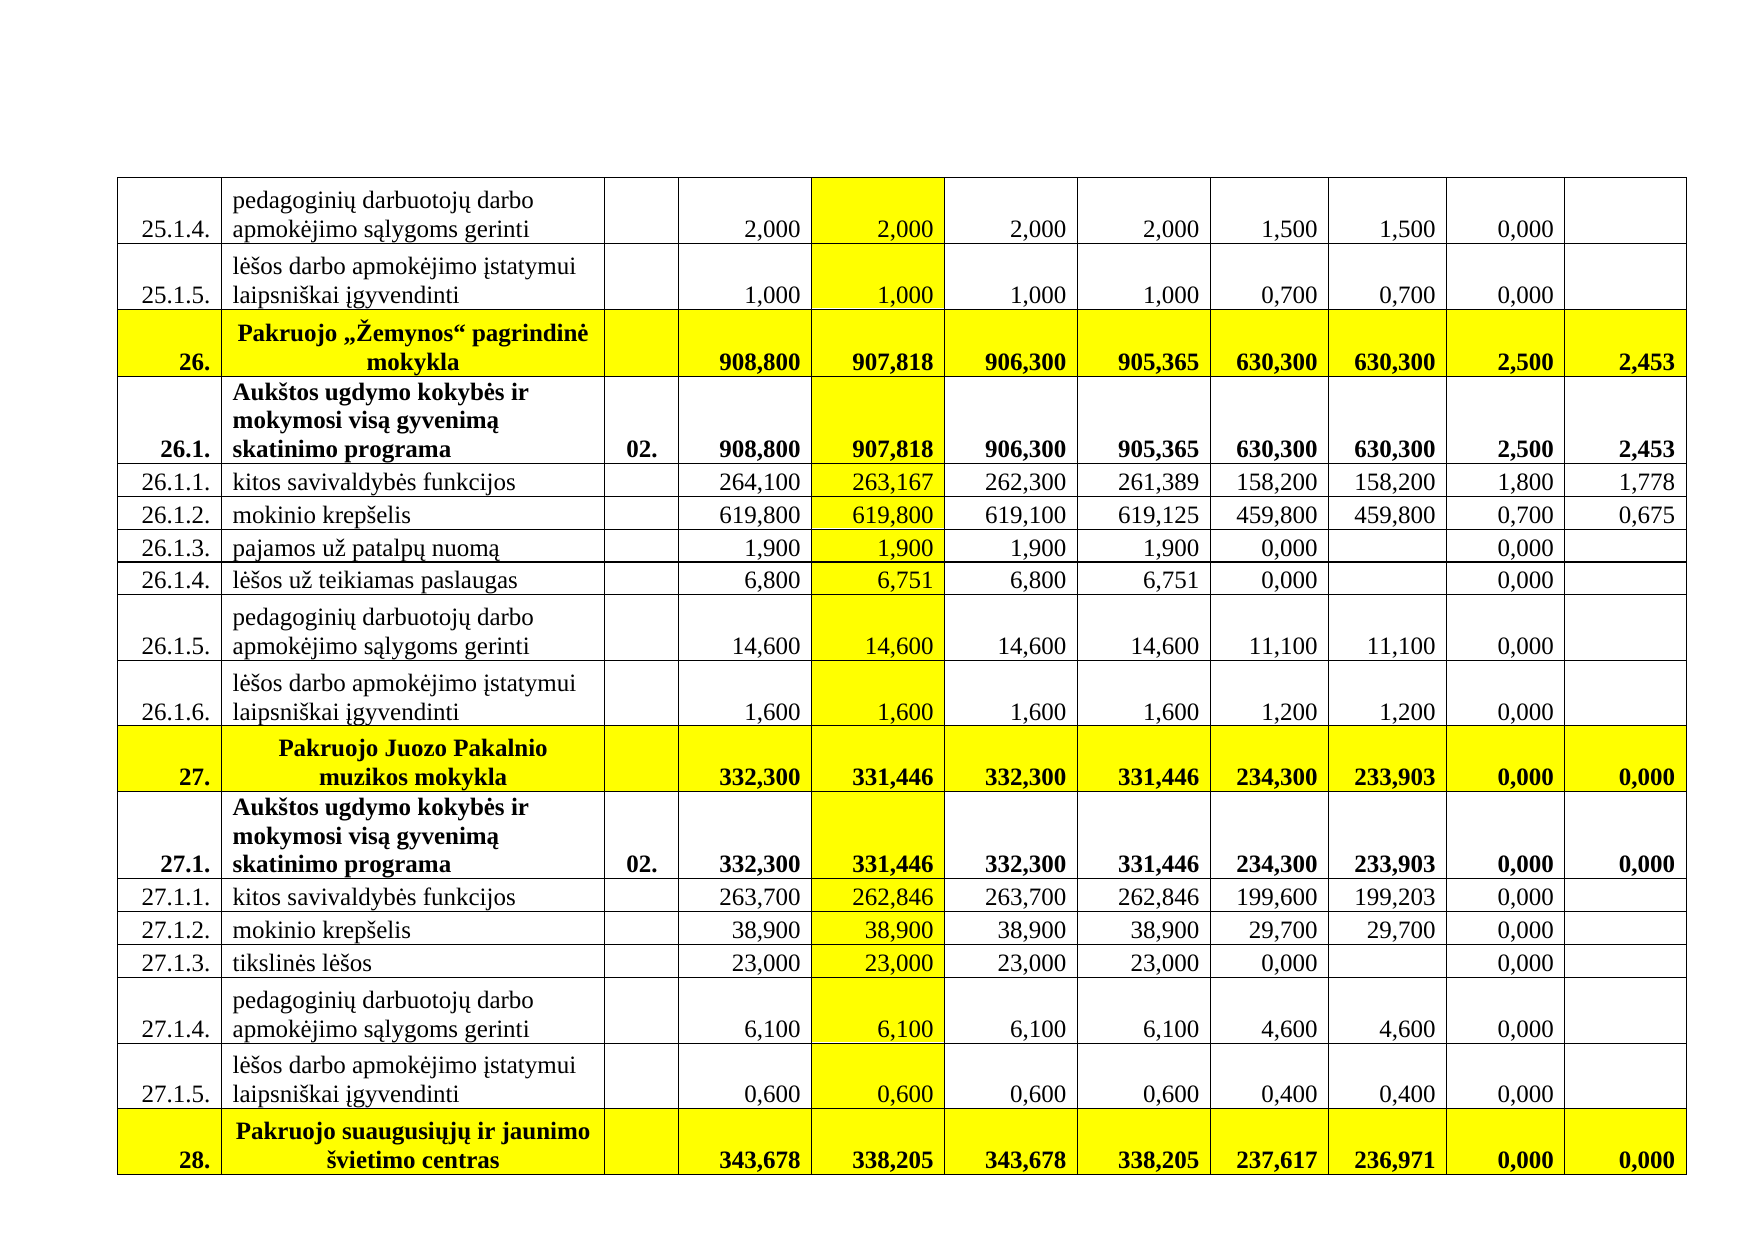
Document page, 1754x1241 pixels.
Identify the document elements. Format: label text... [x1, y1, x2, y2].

table_cell lėšos už teikiamas paslaugas [222, 563, 604, 594]
table_cell 630,300 [1329, 310, 1446, 376]
table_cell 908,800 [679, 377, 811, 463]
table_cell 906,300 [945, 377, 1077, 463]
table_cell [1565, 912, 1686, 944]
table_cell 6,100 [1078, 978, 1210, 1042]
table_cell 262,846 [1078, 879, 1210, 911]
table_cell 331,446 [812, 726, 944, 791]
table_cell [1565, 595, 1686, 660]
table_cell 0,000 [1447, 726, 1564, 791]
table_cell 23,000 [812, 945, 944, 977]
table_cell [1565, 945, 1686, 977]
table_cell 38,900 [945, 912, 1077, 944]
table_cell 0,000 [1447, 1109, 1564, 1174]
table_cell 14,600 [1078, 595, 1210, 660]
table_cell 4,600 [1211, 978, 1328, 1042]
table_cell 27.1.1. [118, 879, 221, 911]
table_cell 630,300 [1329, 377, 1446, 463]
table_cell 38,900 [679, 912, 811, 944]
table_cell 237,617 [1211, 1109, 1328, 1174]
table_cell mokinio krepšelis [222, 912, 604, 944]
table_cell 23,000 [679, 945, 811, 977]
table_cell 0,000 [1447, 563, 1564, 594]
table_cell 25.1.4. [118, 178, 221, 243]
table_cell 332,300 [679, 792, 811, 878]
table_cell 26.1.6. [118, 661, 221, 725]
table_cell 0,000 [1211, 563, 1328, 594]
table_cell 332,300 [945, 792, 1077, 878]
table_cell 264,100 [679, 464, 811, 496]
table_cell 26. [118, 310, 221, 376]
table_cell [1565, 244, 1686, 308]
table_cell [605, 1044, 678, 1108]
table_cell [605, 595, 678, 660]
table_cell mokinio krepšelis [222, 497, 604, 528]
table_cell 0,700 [1447, 497, 1564, 528]
table_cell [605, 978, 678, 1042]
table_cell 0,700 [1211, 244, 1328, 308]
table_cell 2,000 [812, 178, 944, 243]
table_cell 0,000 [1211, 530, 1328, 561]
table_cell 0,600 [679, 1044, 811, 1108]
table_cell 1,900 [679, 530, 811, 561]
table_cell pedagoginių darbuotojų darbo apmokėjimo sąlygoms gerinti [222, 595, 604, 660]
table_cell 1,200 [1329, 661, 1446, 725]
table_cell 26.1. [118, 377, 221, 463]
table_cell 1,000 [812, 244, 944, 308]
table_cell lėšos darbo apmokėjimo įstatymui laipsniškai įgyvendinti [222, 244, 604, 308]
table_cell 6,100 [812, 978, 944, 1042]
table_cell 14,600 [812, 595, 944, 660]
table_cell 0,000 [1447, 530, 1564, 561]
table_cell 25.1.5. [118, 244, 221, 308]
table_cell 2,500 [1447, 377, 1564, 463]
table_cell 1,500 [1211, 178, 1328, 243]
table_cell [1565, 178, 1686, 243]
table_cell 6,100 [945, 978, 1077, 1042]
table_cell 1,200 [1211, 661, 1328, 725]
table_cell 26.1.1. [118, 464, 221, 496]
table_cell 0,000 [1447, 912, 1564, 944]
table_cell 331,446 [812, 792, 944, 878]
table_cell 0,000 [1447, 792, 1564, 878]
table_cell [605, 563, 678, 594]
table_cell 1,778 [1565, 464, 1686, 496]
table_cell tikslinės lėšos [222, 945, 604, 977]
table_cell pedagoginių darbuotojų darbo apmokėjimo sąlygoms gerinti [222, 978, 604, 1042]
table_cell 1,000 [679, 244, 811, 308]
table_cell 263,167 [812, 464, 944, 496]
table_cell 0,000 [1565, 1109, 1686, 1174]
table_cell 1,000 [1078, 244, 1210, 308]
table_cell 2,000 [945, 178, 1077, 243]
table_cell 2,000 [679, 178, 811, 243]
table_cell 331,446 [1078, 726, 1210, 791]
table_cell 0,000 [1447, 1044, 1564, 1108]
table_cell 6,800 [945, 563, 1077, 594]
table_cell Aukštos ugdymo kokybės ir mokymosi visą gyvenimą skatinimo programa [222, 377, 604, 463]
table_cell 1,900 [812, 530, 944, 561]
table_cell 263,700 [945, 879, 1077, 911]
table_cell 619,100 [945, 497, 1077, 528]
table_cell [1329, 945, 1446, 977]
table_cell 905,365 [1078, 310, 1210, 376]
table_cell 11,100 [1329, 595, 1446, 660]
table_cell 908,800 [679, 310, 811, 376]
table_cell [605, 310, 678, 376]
table_cell 158,200 [1329, 464, 1446, 496]
table_cell [1565, 661, 1686, 725]
table_cell 4,600 [1329, 978, 1446, 1042]
table_cell 2,453 [1565, 377, 1686, 463]
table_cell 233,903 [1329, 792, 1446, 878]
table_cell 02. [605, 377, 678, 463]
table_cell 907,818 [812, 310, 944, 376]
table_cell 0,000 [1447, 879, 1564, 911]
table_cell 158,200 [1211, 464, 1328, 496]
table_cell 26.1.4. [118, 563, 221, 594]
table_cell 0,000 [1565, 792, 1686, 878]
table_cell 236,971 [1329, 1109, 1446, 1174]
table_cell 332,300 [945, 726, 1077, 791]
table_cell 2,000 [1078, 178, 1210, 243]
table_cell 27.1.2. [118, 912, 221, 944]
table_cell [605, 661, 678, 725]
table_cell 0,000 [1447, 244, 1564, 308]
table_cell kitos savivaldybės funkcijos [222, 464, 604, 496]
table_cell [1565, 563, 1686, 594]
table_cell 1,500 [1329, 178, 1446, 243]
table_cell 0,000 [1565, 726, 1686, 791]
table_cell Pakruojo suaugusiųjų ir jaunimo švietimo centras [222, 1109, 604, 1174]
table_cell 26.1.2. [118, 497, 221, 528]
table_cell 23,000 [945, 945, 1077, 977]
table_cell 261,389 [1078, 464, 1210, 496]
table_cell 29,700 [1211, 912, 1328, 944]
table_cell [605, 530, 678, 561]
table_cell 1,000 [945, 244, 1077, 308]
table_cell 0,400 [1329, 1044, 1446, 1108]
table_cell 0,600 [945, 1044, 1077, 1108]
table_cell 2,453 [1565, 310, 1686, 376]
table_cell 233,903 [1329, 726, 1446, 791]
table_cell 2,500 [1447, 310, 1564, 376]
table_cell 263,700 [679, 879, 811, 911]
table_cell lėšos darbo apmokėjimo įstatymui laipsniškai įgyvendinti [222, 1044, 604, 1108]
table_cell 1,600 [812, 661, 944, 725]
table_cell 630,300 [1211, 377, 1328, 463]
table_cell 199,600 [1211, 879, 1328, 911]
table_cell 29,700 [1329, 912, 1446, 944]
table_cell [605, 945, 678, 977]
table_cell [1565, 879, 1686, 911]
table_cell 338,205 [1078, 1109, 1210, 1174]
table_cell 1,600 [945, 661, 1077, 725]
table_cell 27.1.4. [118, 978, 221, 1042]
table_cell 27.1.5. [118, 1044, 221, 1108]
table_cell [605, 879, 678, 911]
table_cell 199,203 [1329, 879, 1446, 911]
table_cell 459,800 [1329, 497, 1446, 528]
table_cell 0,700 [1329, 244, 1446, 308]
table_cell 11,100 [1211, 595, 1328, 660]
table_cell 0,000 [1447, 945, 1564, 977]
table_cell 331,446 [1078, 792, 1210, 878]
table_cell 234,300 [1211, 726, 1328, 791]
table_cell [605, 726, 678, 791]
table_cell 1,800 [1447, 464, 1564, 496]
table_cell [605, 912, 678, 944]
table_cell pajamos už patalpų nuomą [222, 530, 604, 561]
table_cell 332,300 [679, 726, 811, 791]
table_cell 6,100 [679, 978, 811, 1042]
table_cell 27. [118, 726, 221, 791]
table_cell 6,751 [812, 563, 944, 594]
table_cell 27.1. [118, 792, 221, 878]
table_cell 1,600 [1078, 661, 1210, 725]
table_cell 1,900 [945, 530, 1077, 561]
table_cell 0,600 [1078, 1044, 1210, 1108]
table_cell 906,300 [945, 310, 1077, 376]
table_cell 0,000 [1447, 178, 1564, 243]
table_cell 343,678 [945, 1109, 1077, 1174]
table_cell [605, 1109, 678, 1174]
table_cell 0,675 [1565, 497, 1686, 528]
table_cell 0,000 [1211, 945, 1328, 977]
table_cell Pakruojo „Žemynos“ pagrindinė mokykla [222, 310, 604, 376]
table_cell 343,678 [679, 1109, 811, 1174]
table_cell 619,125 [1078, 497, 1210, 528]
table_cell 630,300 [1211, 310, 1328, 376]
table_cell 14,600 [679, 595, 811, 660]
table_cell 262,846 [812, 879, 944, 911]
table_cell 27.1.3. [118, 945, 221, 977]
table_cell 1,600 [679, 661, 811, 725]
table_cell [605, 464, 678, 496]
table_cell 234,300 [1211, 792, 1328, 878]
table_cell 02. [605, 792, 678, 878]
table_cell 0,000 [1447, 978, 1564, 1042]
table_cell [1329, 530, 1446, 561]
table_cell [605, 244, 678, 308]
table_cell [605, 497, 678, 528]
table_cell 26.1.3. [118, 530, 221, 561]
table_cell 0,000 [1447, 661, 1564, 725]
table_cell 907,818 [812, 377, 944, 463]
table_cell pedagoginių darbuotojų darbo apmokėjimo sąlygoms gerinti [222, 178, 604, 243]
table_cell 905,365 [1078, 377, 1210, 463]
table_cell 6,751 [1078, 563, 1210, 594]
table_cell 459,800 [1211, 497, 1328, 528]
table_cell [1565, 1044, 1686, 1108]
table_cell 6,800 [679, 563, 811, 594]
table_cell 338,205 [812, 1109, 944, 1174]
table_cell 26.1.5. [118, 595, 221, 660]
table_cell 38,900 [1078, 912, 1210, 944]
table_cell 0,400 [1211, 1044, 1328, 1108]
table_cell 0,000 [1447, 595, 1564, 660]
table_cell 1,900 [1078, 530, 1210, 561]
table_cell lėšos darbo apmokėjimo įstatymui laipsniškai įgyvendinti [222, 661, 604, 725]
table_cell 23,000 [1078, 945, 1210, 977]
table_cell Aukštos ugdymo kokybės ir mokymosi visą gyvenimą skatinimo programa [222, 792, 604, 878]
table_cell 619,800 [812, 497, 944, 528]
table_cell kitos savivaldybės funkcijos [222, 879, 604, 911]
table_cell 262,300 [945, 464, 1077, 496]
table_cell 619,800 [679, 497, 811, 528]
table_cell [1565, 530, 1686, 561]
table_cell 14,600 [945, 595, 1077, 660]
table_cell 28. [118, 1109, 221, 1174]
table_cell [1565, 978, 1686, 1042]
table_cell Pakruojo Juozo Pakalnio muzikos mokykla [222, 726, 604, 791]
table_cell [605, 178, 678, 243]
table_cell 0,600 [812, 1044, 944, 1108]
table_cell [1329, 563, 1446, 594]
table_cell 38,900 [812, 912, 944, 944]
